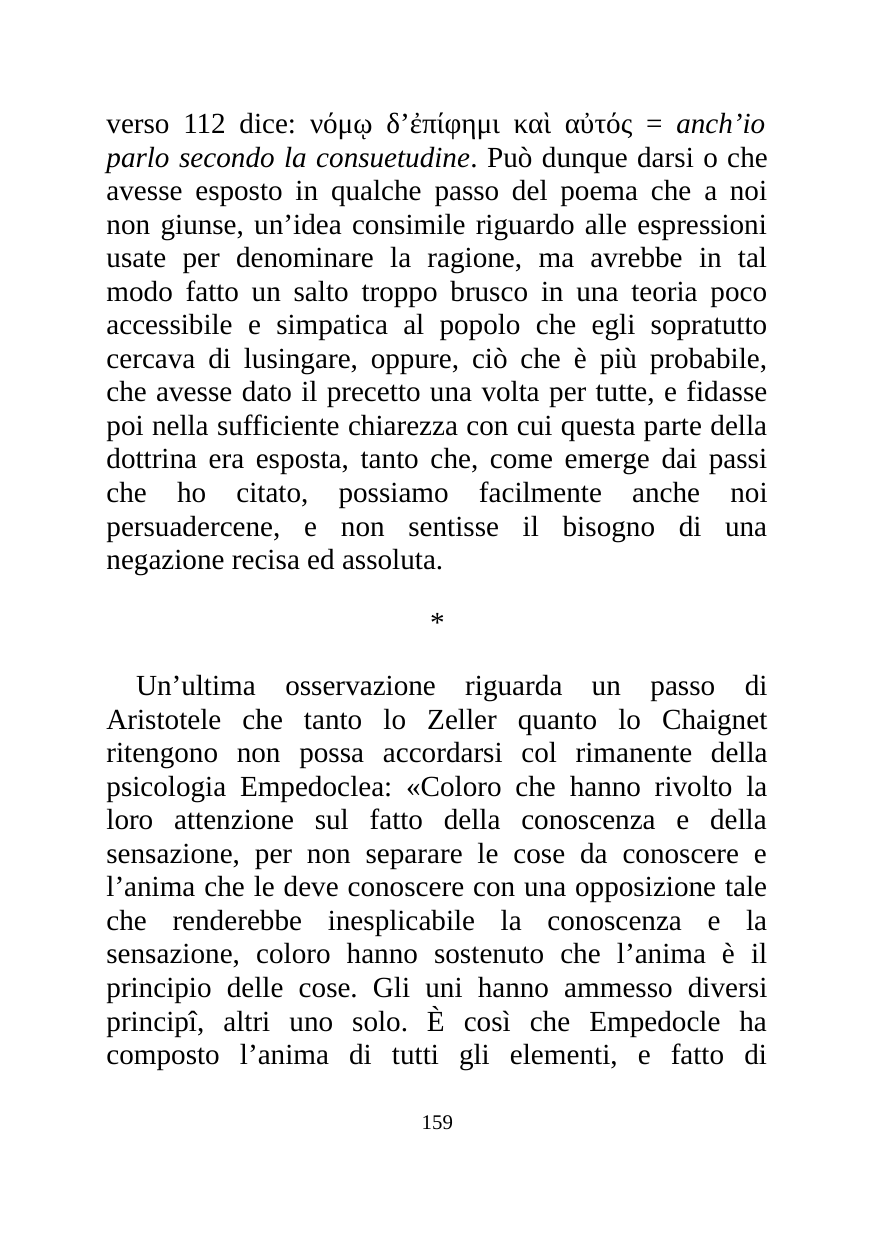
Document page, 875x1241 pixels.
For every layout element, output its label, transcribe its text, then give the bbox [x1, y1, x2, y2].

text * [106, 605, 768, 639]
text Un’ultima osservazione riguarda un passo di Aristotele che tanto lo Zeller quanto lo Chaignet ritengono non possa accordarsi col rimanente della psicologia Empedoclea: «Coloro che hanno rivolto la loro attenzione sul fatto della conoscenza e della sensazione, per non separare le cose da conoscere e l’anima che le deve conoscere con una opposizione tale che renderebbe inesplicabile la conoscenza e la sensazione, coloro hanno sostenuto che l’anima è il principio delle cose. Gli uni hanno ammesso diversi principî, altri uno solo. È così che Empedocle ha composto l’anima di tutti gli elementi, e fatto di [106, 668, 768, 1071]
text verso 112 dice: νόμῳ δ’ἐπίφημι καὶ αὐτός = anch’io parlo secondo la consuetudine. Può dunque darsi o che avesse esposto in qualche passo del poema che a noi non giunse, un’idea consimile riguardo alle espressioni usate per denominare la ragione, ma avrebbe in tal modo fatto un salto troppo brusco in una teoria poco accessibile e simpatica al popolo che egli sopratutto cercava di lusingare, oppure, ciò che è più probabile, che avesse dato il precetto una volta per tutte, e fidasse poi nella sufficiente chiarezza con cui questa parte della dottrina era esposta, tanto che, come emerge dai passi che ho citato, possiamo facilmente anche noi persuadercene, e non sentisse il bisogno di una negazione recisa ed assoluta. [106, 106, 768, 576]
